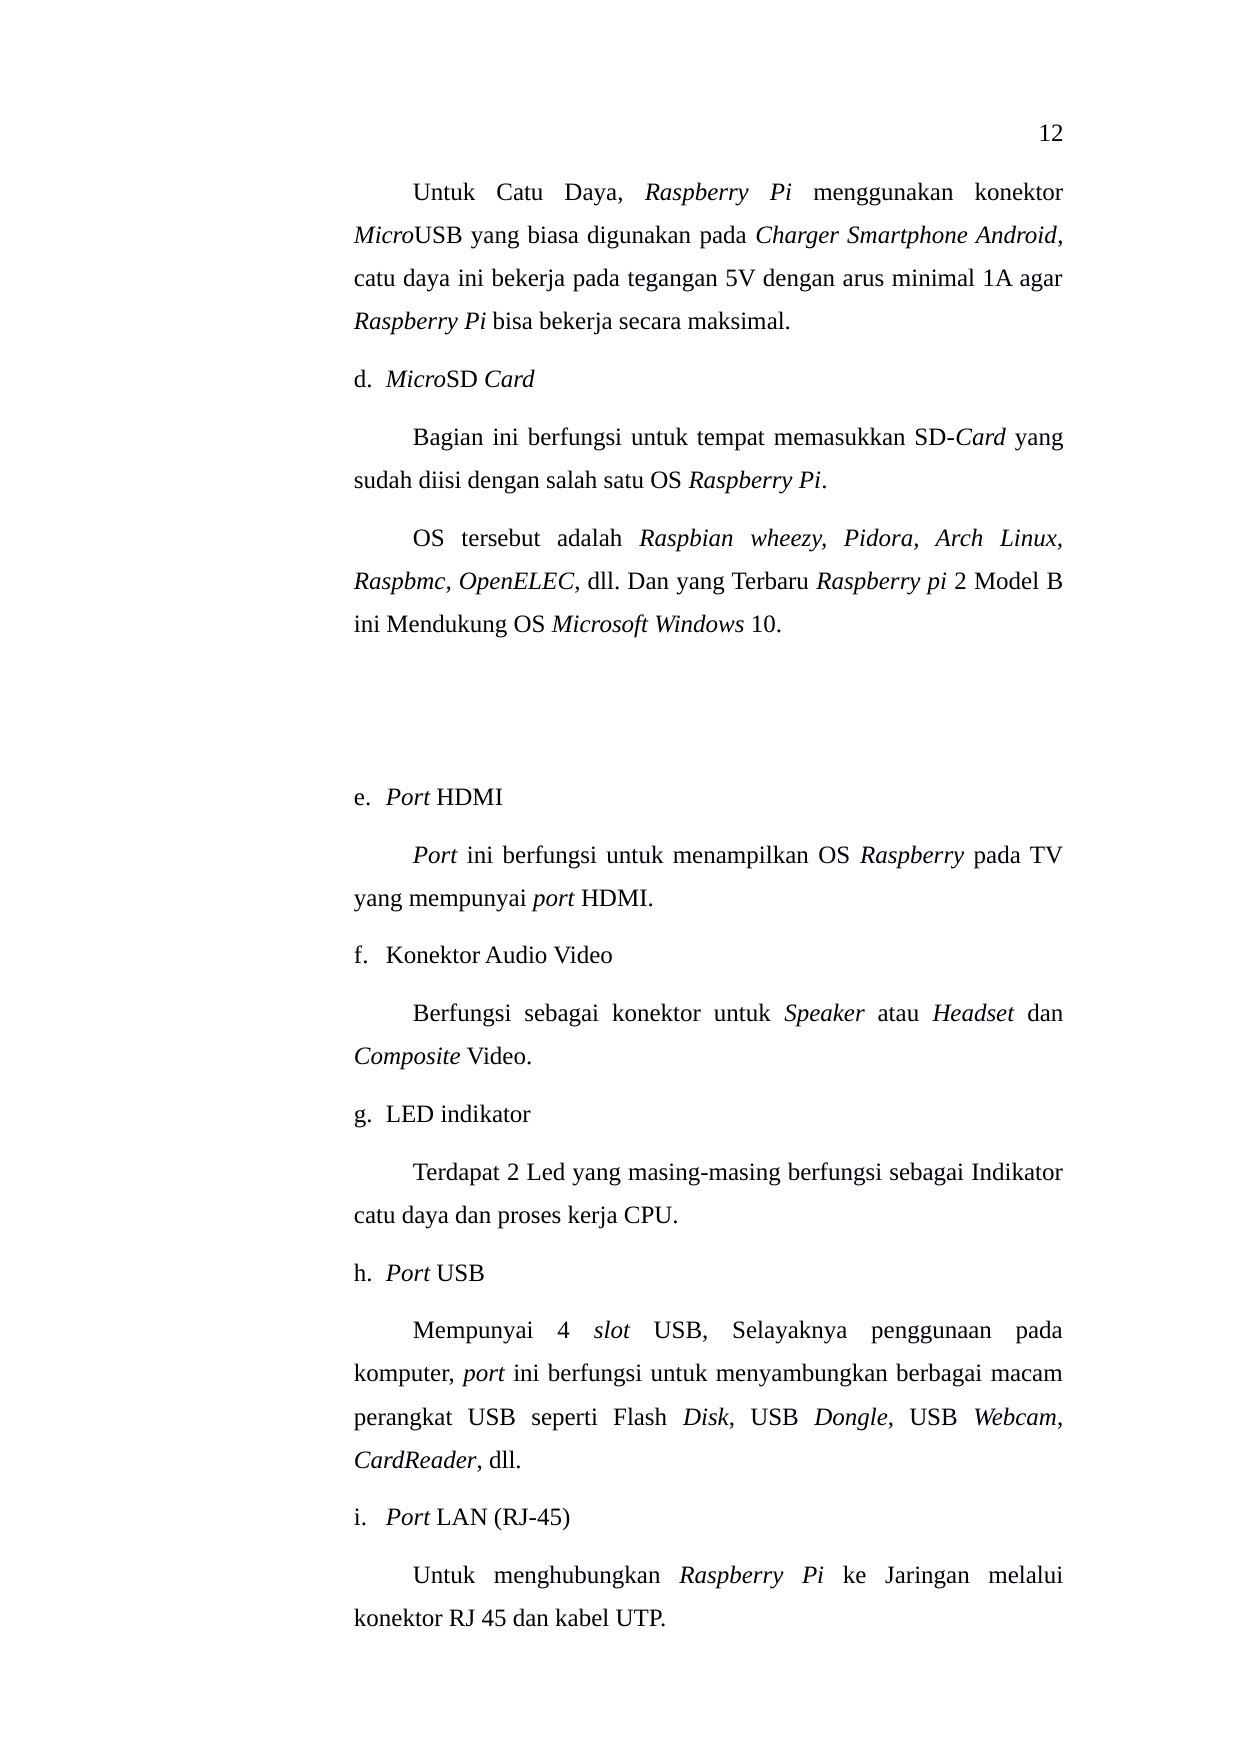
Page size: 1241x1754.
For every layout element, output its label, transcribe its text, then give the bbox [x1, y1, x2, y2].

list MicroSD Card [294, 364, 1063, 393]
text Untuk Catu Daya, Raspberry Pi menggunakan konektor MicroUSB yang biasa digunakan pada Charger Smartphone Android, catu daya ini bekerja pada tegangan 5V dengan arus minimal 1A agar Raspberry Pi bisa bekerja secara maksimal. [354, 177, 1063, 335]
text Untuk menghubungkan Raspberry Pi ke Jaringan melalui konektor RJ 45 dan kabel UTP. [354, 1560, 1063, 1632]
text Mempunyai 4 slot USB, Selayaknya penggunaan pada komputer, port ini berfungsi untuk menyambungkan berbagai macam perangkat USB seperti Flash Disk, USB Dongle, USB Webcam, CardReader, dll. [354, 1315, 1063, 1473]
list Port HDMI [294, 782, 1063, 811]
text Port ini berfungsi untuk menampilkan OS Raspberry pada TV yang mempunyai port HDMI. [354, 840, 1063, 912]
text Bagian ini berfungsi untuk tempat memasukkan SD-Card yang sudah diisi dengan salah satu OS Raspberry Pi. [354, 422, 1063, 494]
text Terdapat 2 Led yang masing-masing berfungsi sebagai Indikator catu daya dan proses kerja CPU. [354, 1157, 1063, 1229]
text Berfungsi sebagai konektor untuk Speaker atau Headset dan Composite Video. [354, 998, 1063, 1070]
list LED indikator [294, 1099, 1063, 1128]
list Port LAN (RJ-45) [294, 1502, 1063, 1531]
list Port USB [294, 1258, 1063, 1286]
text OS tersebut adalah Raspbian wheezy, Pidora, Arch Linux, Raspbmc, OpenELEC, dll. Dan yang Terbaru Raspberry pi 2 Model B ini Mendukung OS Microsoft Windows 10. [354, 523, 1063, 638]
list Konektor Audio Video [294, 941, 1063, 969]
